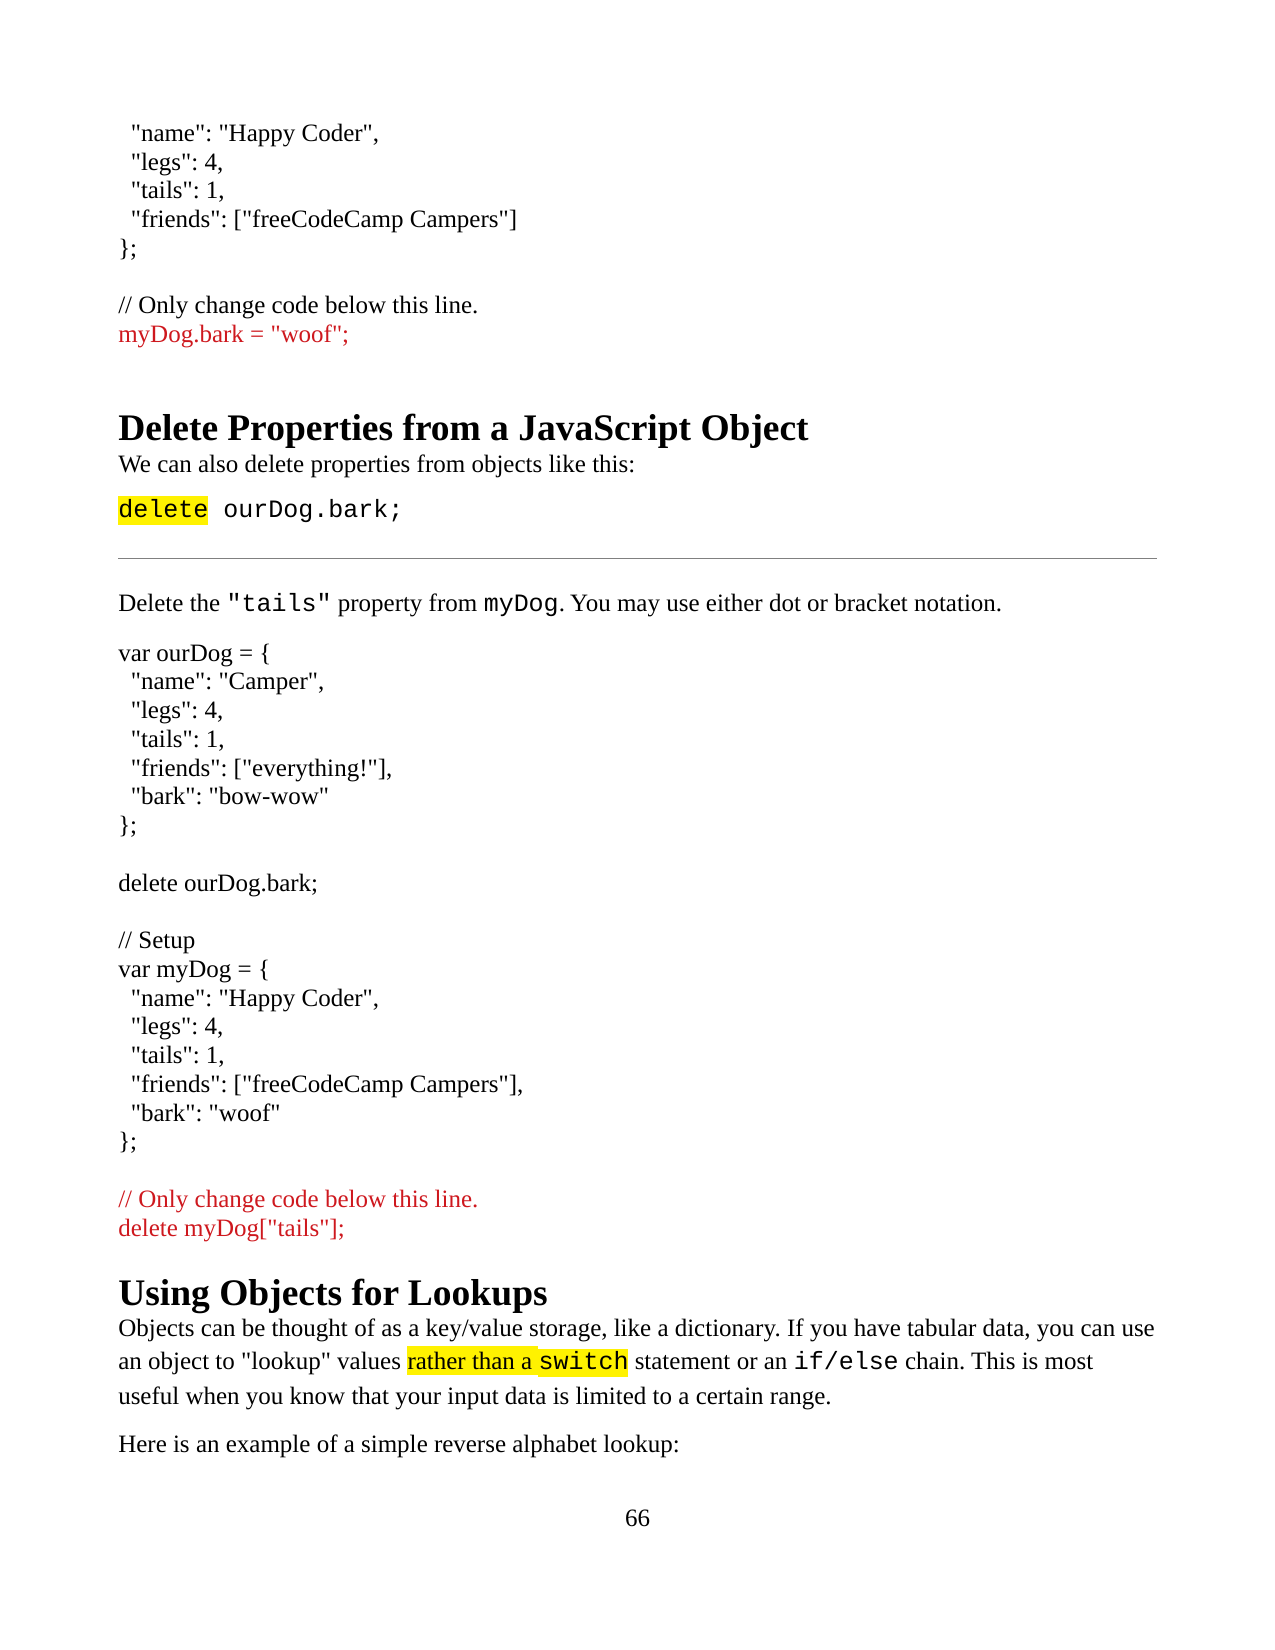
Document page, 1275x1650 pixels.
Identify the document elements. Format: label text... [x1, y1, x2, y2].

text "name": "Camper", [118, 666, 1157, 695]
text delete ourDog.bark; [118, 496, 1157, 525]
text // Setup [118, 925, 1157, 954]
text }; [118, 233, 1157, 262]
text var myDog = { [118, 954, 1157, 983]
text "name": "Happy Coder", [118, 983, 1157, 1011]
text Here is an example of a simple reverse alphabet lookup: [118, 1429, 1157, 1458]
text "legs": 4, [118, 695, 1157, 724]
text "name": "Happy Coder", [118, 118, 1157, 147]
text "tails": 1, [118, 1040, 1157, 1069]
text "legs": 4, [118, 1011, 1157, 1040]
text "friends": ["freeCodeCamp Campers"] [118, 204, 1157, 233]
text delete myDog["tails"]; [118, 1213, 1157, 1241]
text var ourDog = { [118, 638, 1157, 666]
text myDog.bark = "woof"; [118, 319, 1157, 348]
text delete ourDog.bark; [118, 868, 1157, 896]
text Delete the "tails" property from myDog. You may use either dot or bracket notation. [118, 588, 1157, 618]
text // Only change code below this line. [118, 291, 1157, 319]
text // Only change code below this line. [118, 1184, 1157, 1213]
text "legs": 4, [118, 147, 1157, 176]
text }; [118, 810, 1157, 839]
text Objects can be thought of as a key/value storage, like a dictionary. If you have tabular data, you can use an object to "lookup" values rather than a switch statement or an if/else chain. This is most useful when you know that your input data is limited to a certain range. [118, 1313, 1157, 1410]
text "friends": ["everything!"], [118, 753, 1157, 781]
text }; [118, 1126, 1157, 1155]
text "friends": ["freeCodeCamp Campers"], [118, 1069, 1157, 1098]
text "bark": "bow-wow" [118, 781, 1157, 810]
text "tails": 1, [118, 176, 1157, 204]
subtitle Delete Properties from a JavaScript Object [118, 406, 1157, 449]
subtitle Using Objects for Lookups [118, 1270, 1157, 1313]
text "bark": "woof" [118, 1098, 1157, 1126]
text We can also delete properties from objects like this: [118, 449, 1157, 477]
text "tails": 1, [118, 724, 1157, 753]
